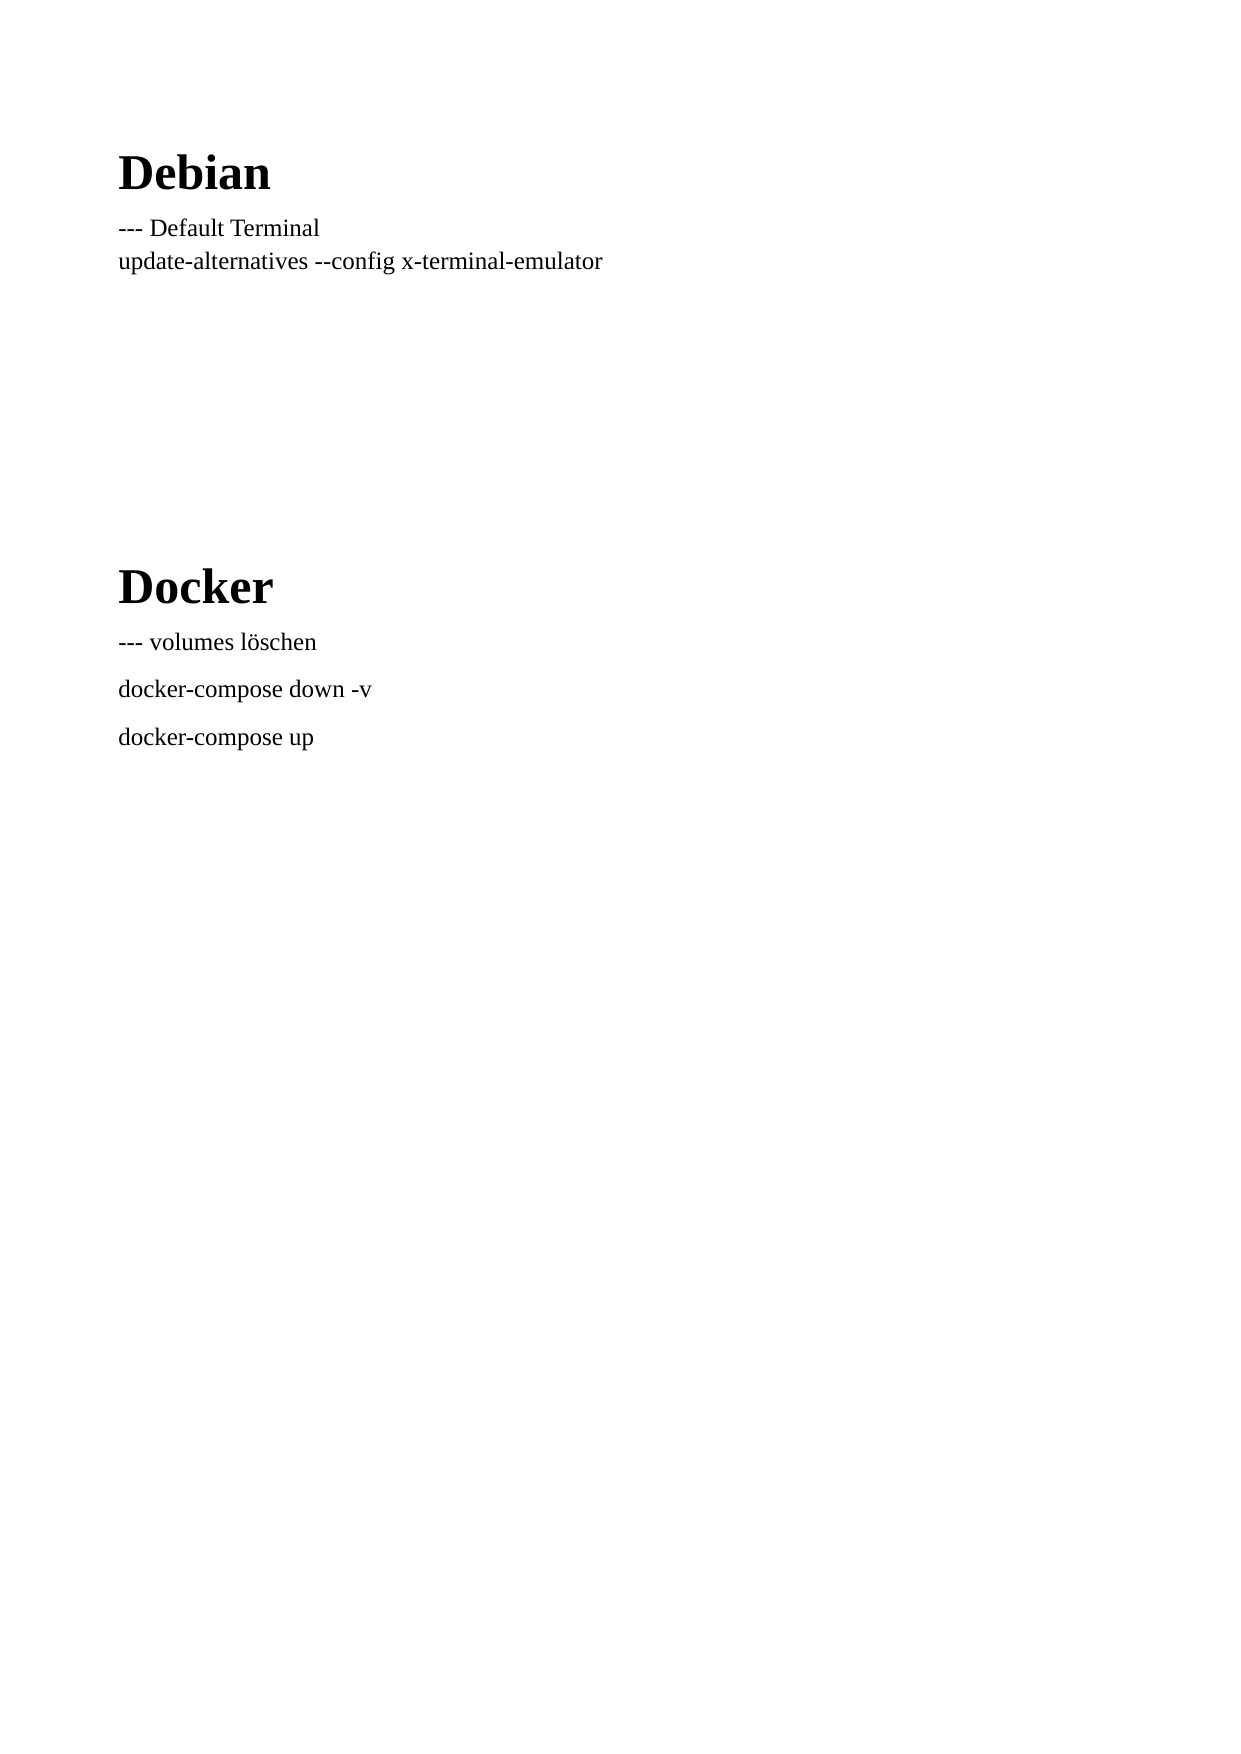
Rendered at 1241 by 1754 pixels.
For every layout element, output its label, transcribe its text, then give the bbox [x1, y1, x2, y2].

text --- volumes löschen [118, 627, 1122, 655]
text docker-compose up [118, 722, 1122, 751]
subtitle Docker [118, 557, 1122, 614]
text docker-compose down -v [118, 674, 1122, 703]
subtitle Debian [118, 143, 1122, 201]
text --- Default Terminal update-alternatives --config x-terminal-emulator [118, 213, 1122, 275]
